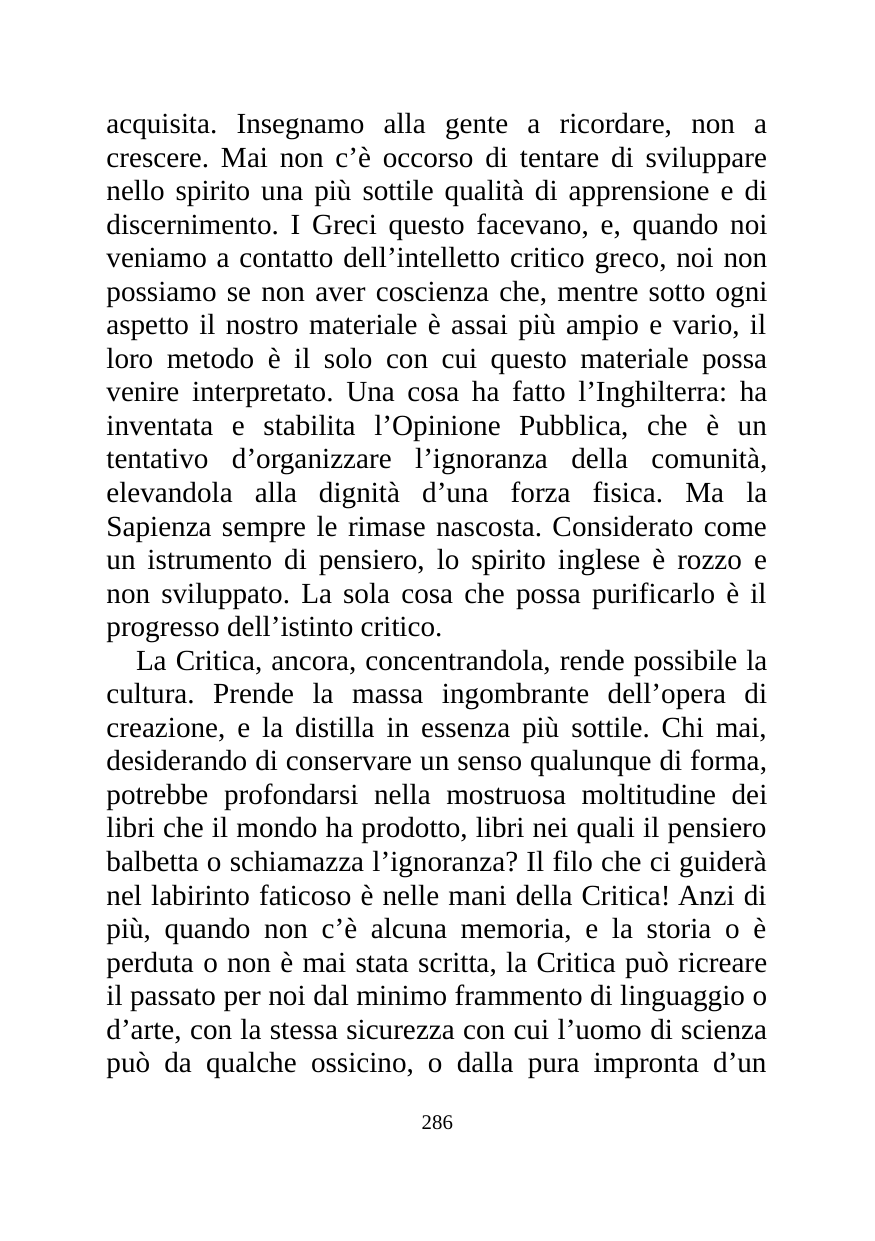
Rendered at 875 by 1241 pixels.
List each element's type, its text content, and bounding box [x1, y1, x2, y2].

text La Critica, ancora, concentrandola, rende possibile la cultura. Prende la massa ingombrante dell’opera di creazione, e la distilla in essenza più sottile. Chi mai, desiderando di conservare un senso qualunque di forma, potrebbe profondarsi nella mostruosa moltitudine dei libri che il mondo ha prodotto, libri nei quali il pensiero balbetta o schiamazza l’ignoranza? Il filo che ci guiderà nel labirinto faticoso è nelle mani della Critica! Anzi di più, quando non c’è alcuna memoria, e la storia o è perduta o non è mai stata scritta, la Critica può ricreare il passato per noi dal minimo frammento di linguaggio o d’arte, con la stessa sicurezza con cui l’uomo di scienza può da qualche ossicino, o dalla pura impronta d’un [106, 643, 768, 1079]
text acquisita. Insegnamo alla gente a ricordare, non a crescere. Mai non c’è occorso di tentare di sviluppare nello spirito una più sottile qualità di apprensione e di discernimento. I Greci questo facevano, e, quando noi veniamo a contatto dell’intelletto critico greco, noi non possiamo se non aver coscienza che, mentre sotto ogni aspetto il nostro materiale è assai più ampio e vario, il loro metodo è il solo con cui questo materiale possa venire interpretato. Una cosa ha fatto l’Inghilterra: ha inventata e stabilita l’Opinione Pubblica, che è un tentativo d’organizzare l’ignoranza della comunità, elevandola alla dignità d’una forza fisica. Ma la Sapienza sempre le rimase nascosta. Considerato come un istrumento di pensiero, lo spirito inglese è rozzo e non sviluppato. La sola cosa che possa purificarlo è il progresso dell’istinto critico. [106, 106, 768, 643]
